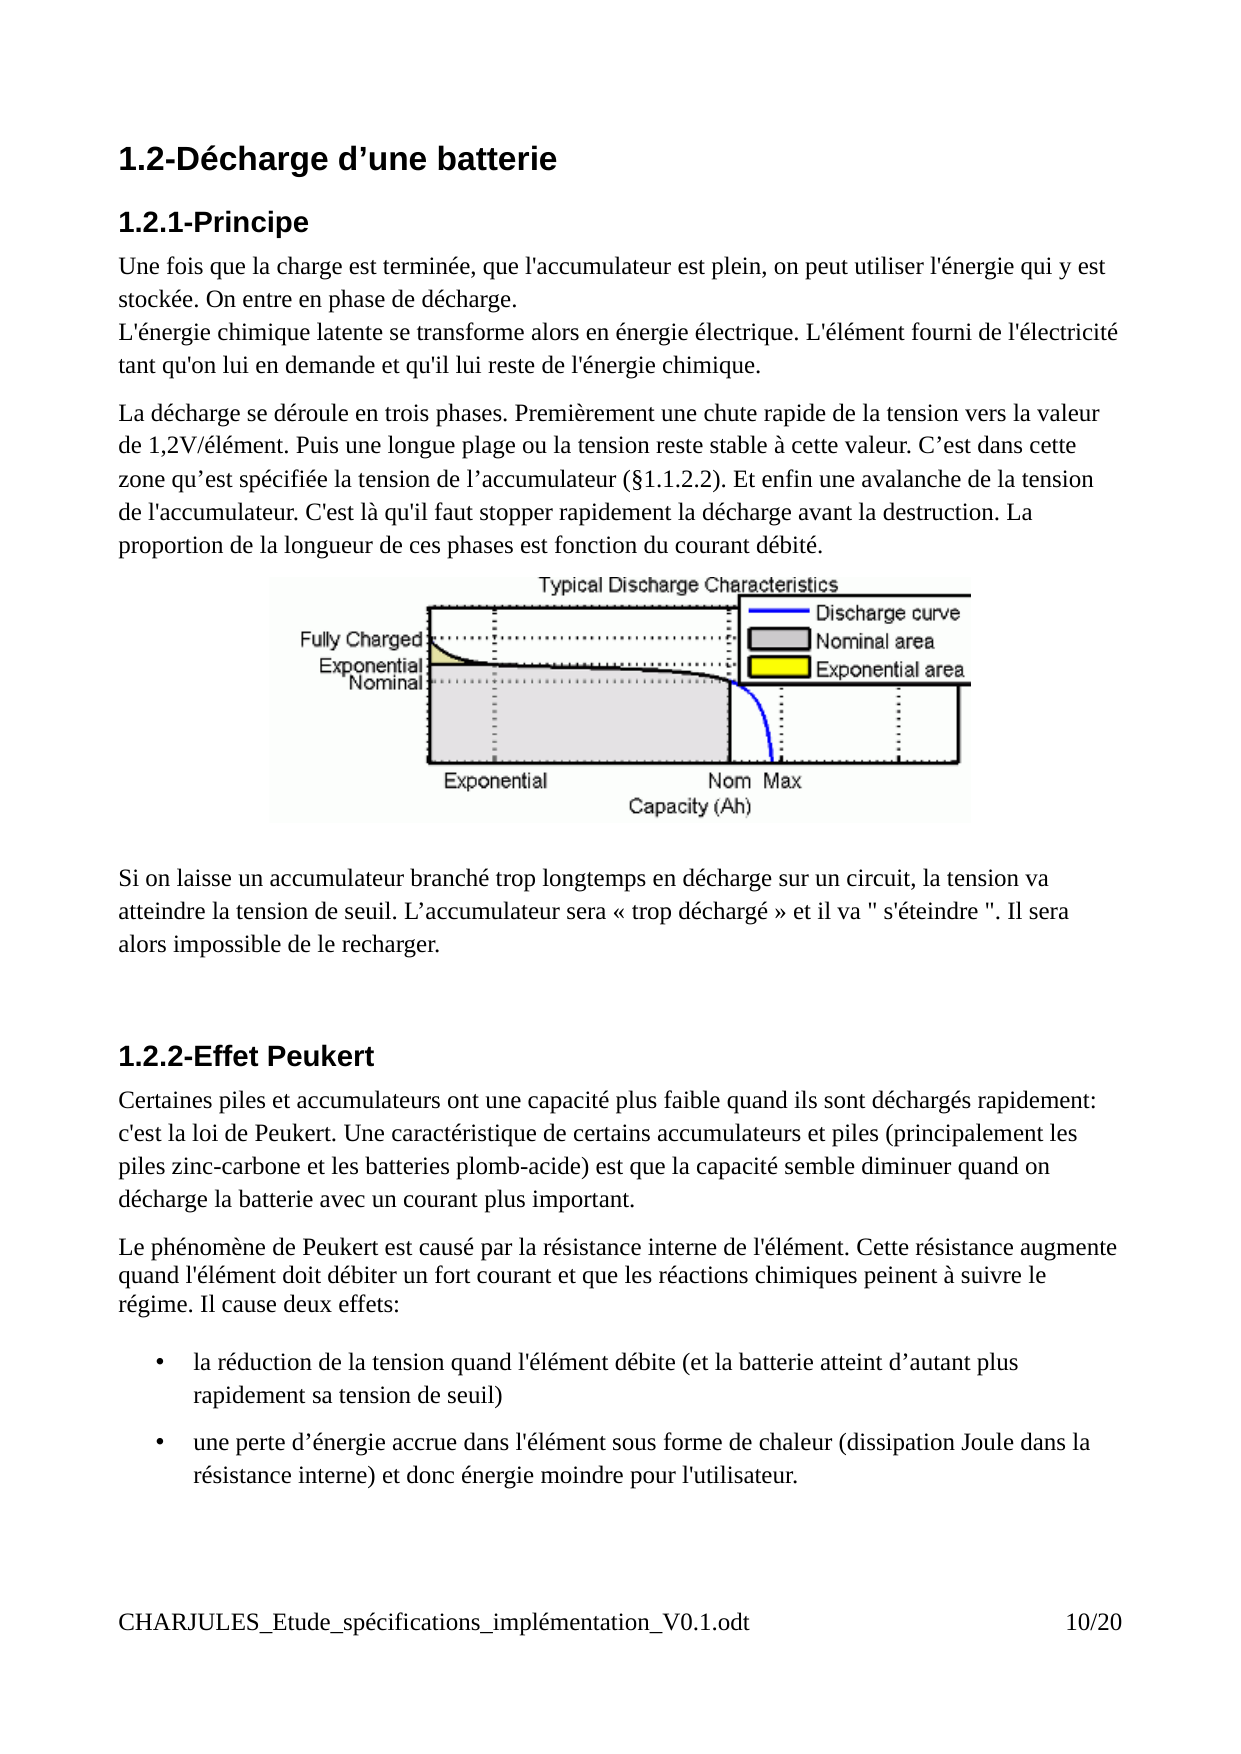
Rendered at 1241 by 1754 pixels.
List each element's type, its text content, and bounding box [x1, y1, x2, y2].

text Une fois que la charge est terminée, que l'accumulateur est plein, on peut utiliser l'énergie qui y est stockée. On entre en phase de décharge. L'énergie chimique latente se transforme alors en énergie électrique. L'élément fourni de l'électricité tant qu'on lui en demande et qu'il lui reste de l'énergie chimique. [118, 251, 1122, 379]
text La décharge se déroule en trois phases. Premièrement une chute rapide de la tension vers la valeur de 1,2V/élément. Puis une longue plage ou la tension reste stable à cette valeur. C’est dans cette zone qu’est spécifiée la tension de l’accumulateur (§1.1.2.2). Et enfin une avalanche de la tension de l'accumulateur. C'est là qu'il faut stopper rapidement la décharge avant la destruction. La proportion de la longueur de ces phases est fonction du courant débité. [118, 398, 1122, 558]
list une perte d’énergie accrue dans l'élément sous forme de chaleur (dissipation Joule dans la résistance interne) et donc énergie moindre pour l'utilisateur. [156, 1427, 1122, 1489]
text Certaines piles et accumulateurs ont une capacité plus faible quand ils sont déchargés rapidement: c'est la loi de Peukert. Une caractéristique de certains accumulateurs et piles (principalement les piles zinc-carbone et les batteries plomb-acide) est que la capacité semble diminuer quand on décharge la batterie avec un courant plus important. [118, 1085, 1122, 1213]
subtitle 1.2-Décharge d’une batterie [118, 139, 1122, 178]
subtitle 1.2.2-Effet Peukert [118, 1039, 1122, 1072]
subtitle 1.2.1-Principe [118, 205, 1122, 238]
list la réduction de la tension quand l'élément débite (et la batterie atteint d’autant plus rapidement sa tension de seuil) [156, 1347, 1122, 1408]
picture [269, 577, 971, 823]
text Le phénomène de Peukert est causé par la résistance interne de l'élément. Cette résistance augmente quand l'élément doit débiter un fort courant et que les réactions chimiques peinent à suivre le régime. Il cause deux effets: [118, 1232, 1122, 1318]
text Si on laisse un accumulateur branché trop longtemps en décharge sur un circuit, la tension va atteindre la tension de seuil. L’accumulateur sera « trop déchargé » et il va " s'éteindre ". Il sera alors impossible de le recharger. [118, 863, 1122, 958]
